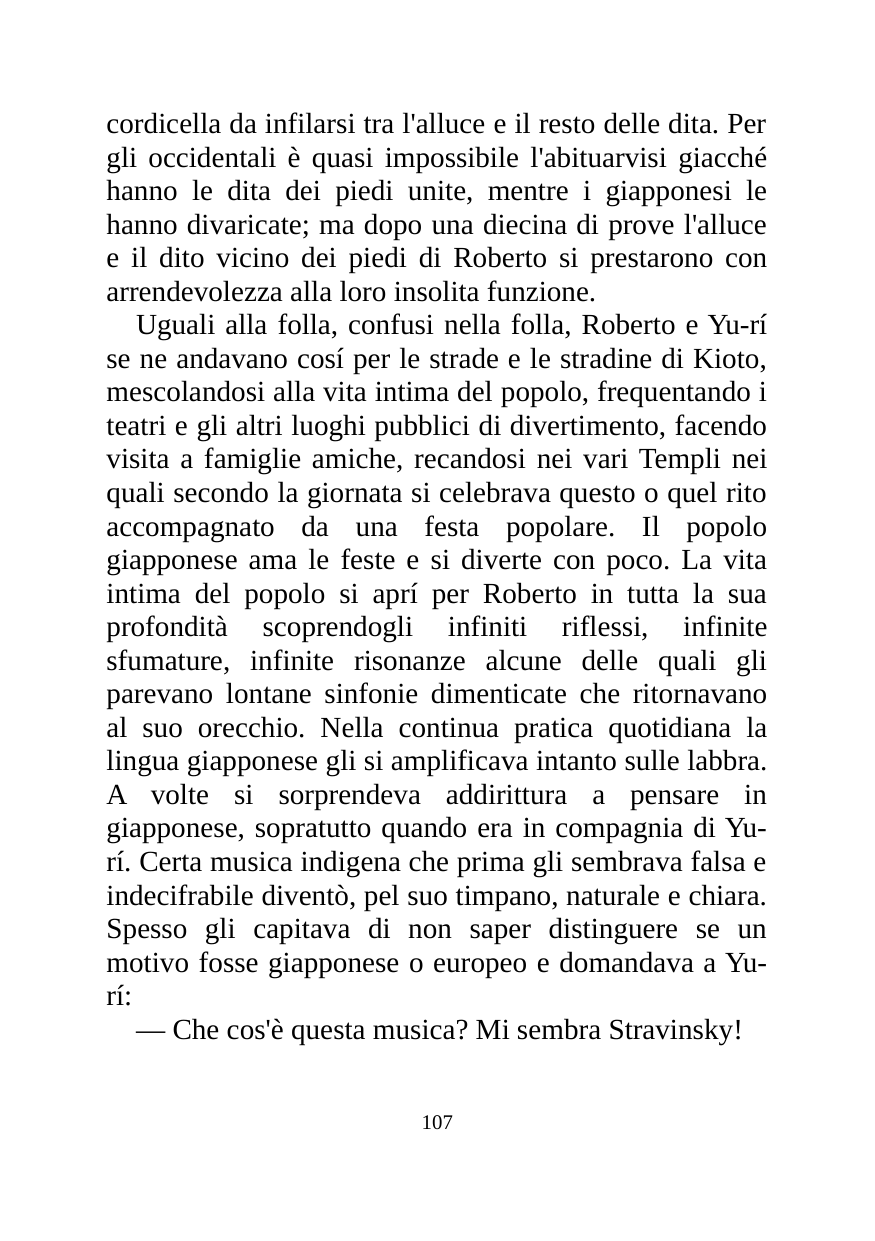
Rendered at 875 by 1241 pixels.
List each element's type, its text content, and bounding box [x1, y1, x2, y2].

text — Che cos'è questa musica? Mi sembra Stravinsky! [106, 1012, 768, 1045]
text cordicella da infilarsi tra l'alluce e il resto delle dita. Per gli occidentali è quasi impossibile l'abituarvisi giacché hanno le dita dei piedi unite, mentre i giapponesi le hanno divaricate; ma dopo una diecina di prove l'alluce e il dito vicino dei piedi di Roberto si prestarono con arrendevolezza alla loro insolita funzione. [106, 106, 768, 307]
text Uguali alla folla, confusi nella folla, Roberto e Yu-rí se ne andavano cosí per le strade e le stradine di Kioto, mescolandosi alla vita intima del popolo, frequentando i teatri e gli altri luoghi pubblici di divertimento, facendo visita a famiglie amiche, recandosi nei vari Templi nei quali secondo la giornata si celebrava questo o quel rito accompagnato da una festa popolare. Il popolo giapponese ama le feste e si diverte con poco. La vita intima del popolo si aprí per Roberto in tutta la sua profondità scoprendogli infiniti riflessi, infinite sfumature, infinite risonanze alcune delle quali gli parevano lontane sinfonie dimenticate che ritornavano al suo orecchio. Nella continua pratica quotidiana la lingua giapponese gli si amplificava intanto sulle labbra. A volte si sorprendeva addirittura a pensare in giapponese, sopratutto quando era in compagnia di Yu-rí. Certa musica indigena che prima gli sembrava falsa e indecifrabile diventò, pel suo timpano, naturale e chiara. Spesso gli capitava di non saper distinguere se un motivo fosse giapponese o europeo e domandava a Yu-rí: [106, 307, 768, 1012]
